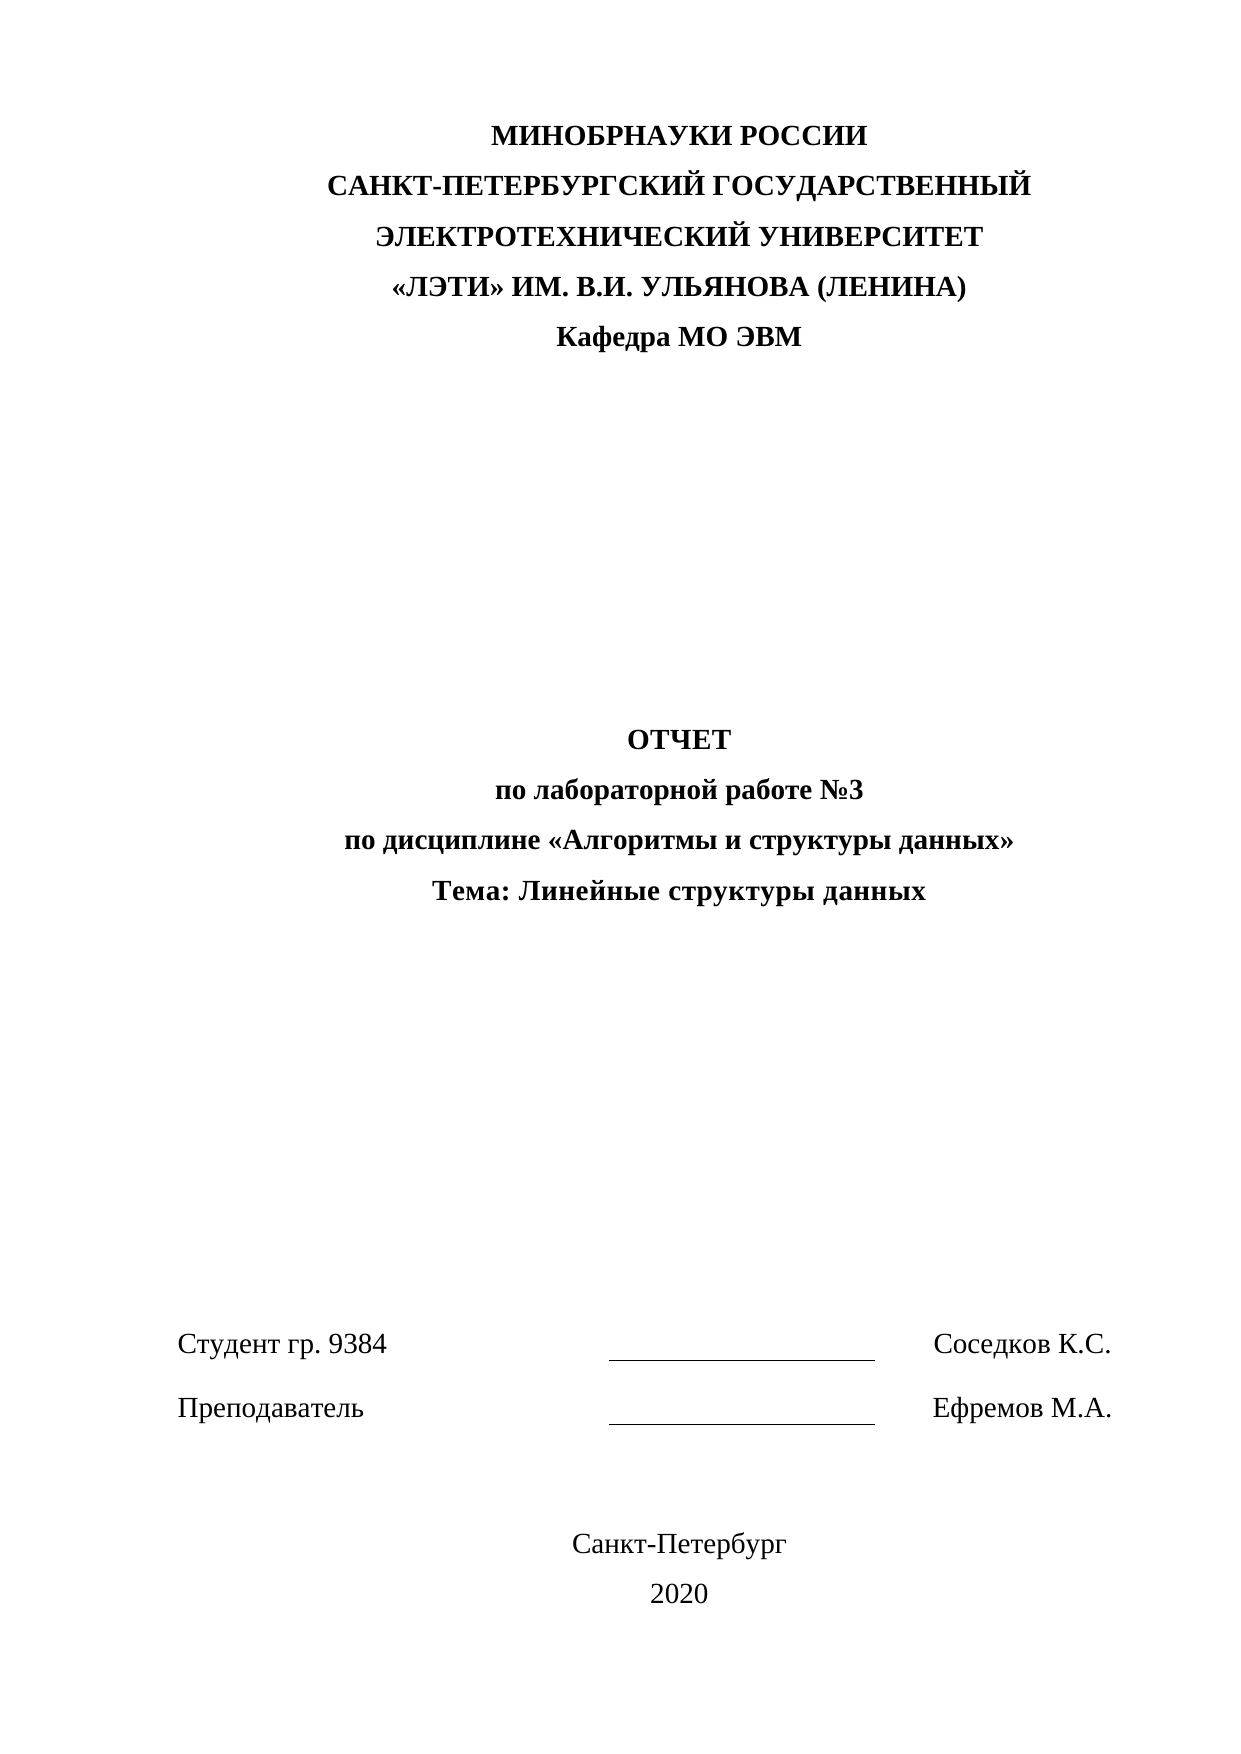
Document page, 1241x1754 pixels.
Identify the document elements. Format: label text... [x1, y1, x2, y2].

text Кафедра МО ЭВМ [177, 319, 1181, 353]
table_cell [609, 1361, 875, 1424]
text по дисциплине «Алгоритмы и структуры данных» [177, 822, 1181, 856]
table_header Студент гр. 9384 [166, 1296, 609, 1360]
text электротехнический университет [177, 219, 1181, 252]
text 2020 [177, 1576, 1181, 1609]
table_cell Преподаватель [166, 1360, 609, 1424]
text Санкт-Петербургский государственный [177, 168, 1181, 202]
text Санкт-Петербург [177, 1526, 1181, 1559]
text по лабораторной работе №3 [177, 772, 1181, 806]
text отчет [177, 722, 1181, 755]
text Тема: Линейные структуры данных [177, 873, 1181, 906]
table_cell Ефремов М.А. [875, 1360, 1170, 1424]
table_header Соседков К.С. [875, 1296, 1170, 1360]
text мИНОБРНАУКИ РОССИИ [177, 118, 1181, 152]
table_header [609, 1296, 875, 1360]
text «ЛЭТИ» им. В.И. Ульянова (Ленина) [177, 269, 1181, 303]
